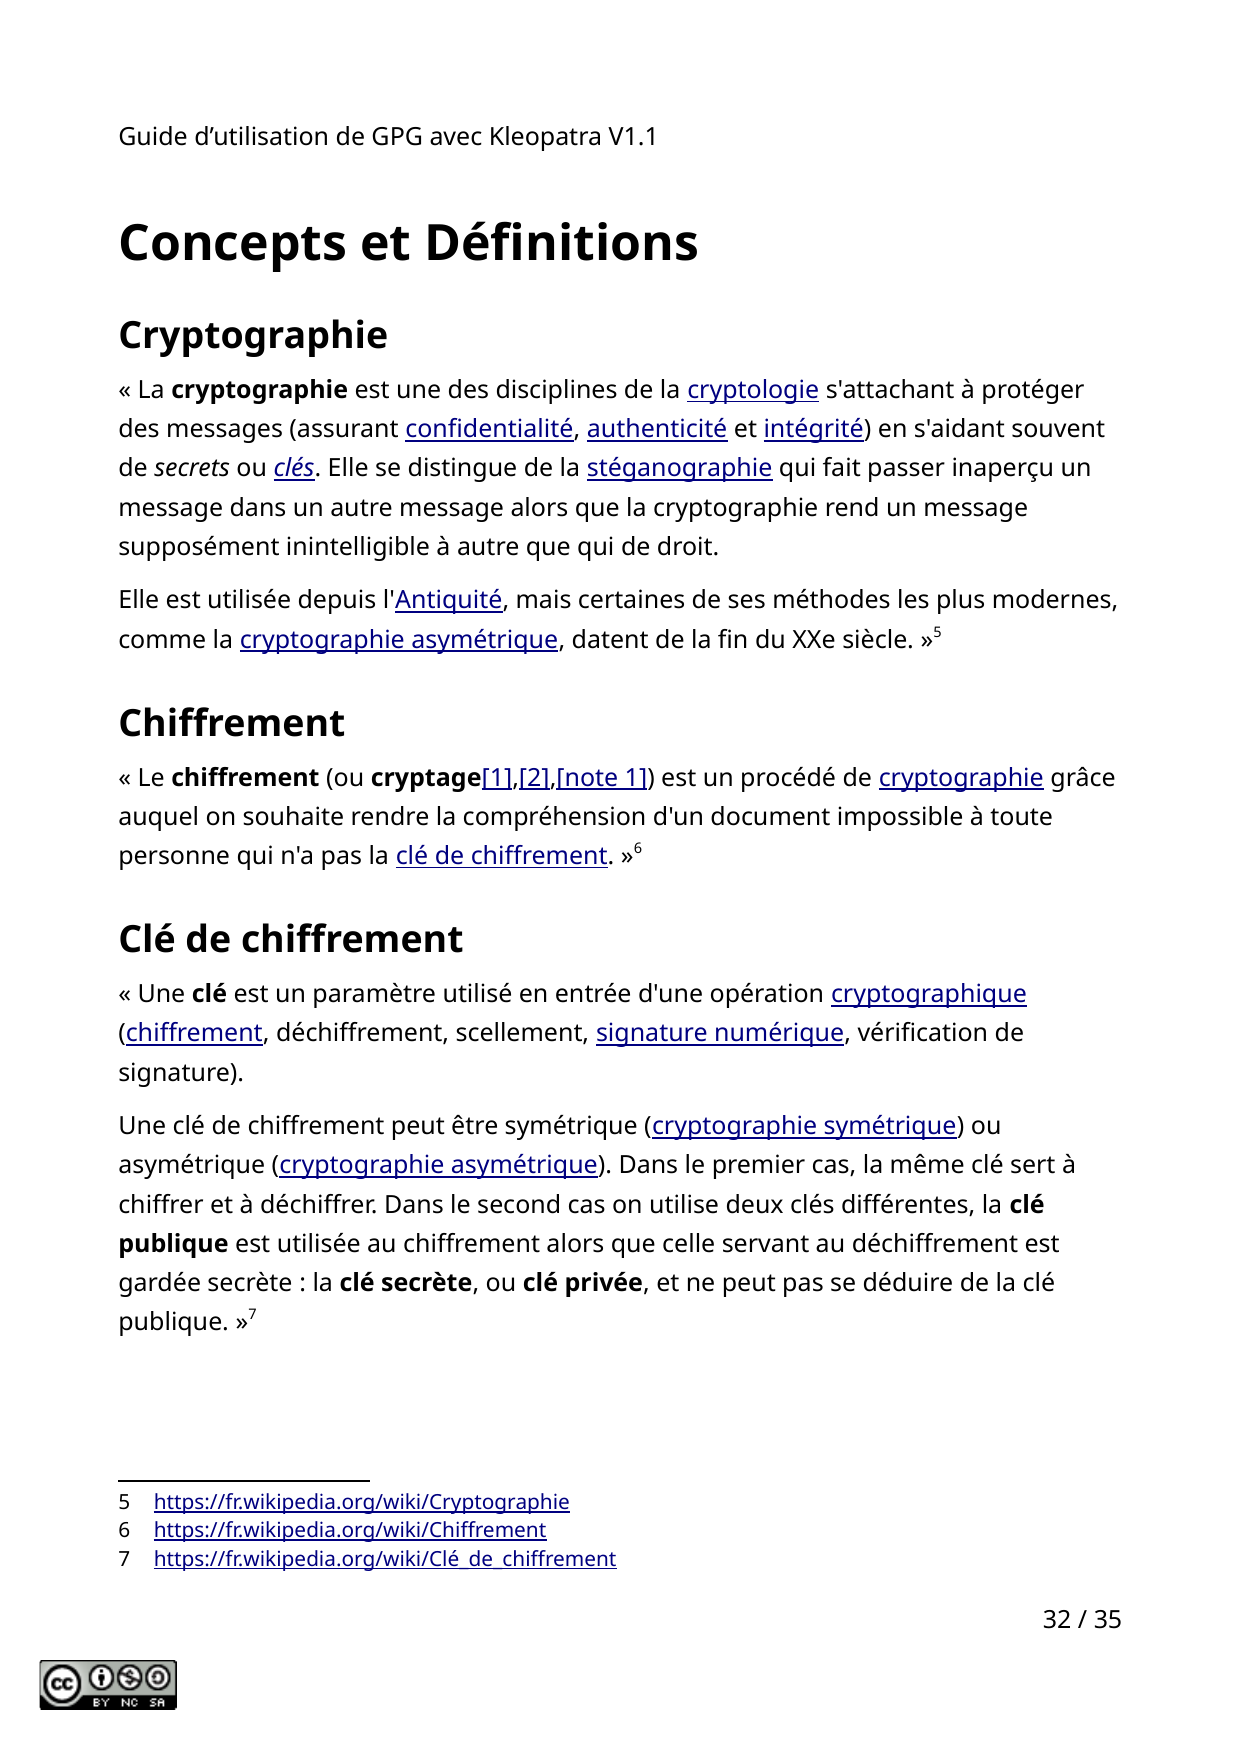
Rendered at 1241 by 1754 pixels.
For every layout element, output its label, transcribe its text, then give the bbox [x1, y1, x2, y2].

subtitle Cryptographie [118, 308, 1122, 359]
text « Une clé est un paramètre utilisé en entrée d'une opération cryptographique (chiffrement, déchiffrement, scellement, signature numérique, vérification de signature). [118, 976, 1122, 1088]
subtitle Concepts et Définitions [118, 207, 1122, 275]
text https://fr.wikipedia.org/wiki/Clé_de_chiffrement [118, 1544, 1122, 1572]
text https://fr.wikipedia.org/wiki/Chiffrement [118, 1515, 1122, 1544]
picture [39, 1660, 177, 1710]
subtitle Chiffrement [118, 696, 1122, 747]
text « Le chiffrement (ou cryptage[1],[2],[note 1]) est un procédé de cryptographie grâce auquel on souhaite rendre la compréhension d'un document impossible à toute personne qui n'a pas la clé de chiffrement. » [118, 759, 1122, 872]
text https://fr.wikipedia.org/wiki/Cryptographie [118, 1487, 1122, 1515]
subtitle Clé de chiffrement [118, 912, 1122, 963]
text « La cryptographie est une des disciplines de la cryptologie s'attachant à protéger des messages (assurant confidentialité, authenticité et intégrité) en s'aidant souvent de secrets ou clés. Elle se distingue de la stéganographie qui fait passer inaperçu un message dans un autre message alors que la cryptographie rend un message supposément inintelligible à autre que qui de droit. [118, 372, 1122, 562]
text Elle est utilisée depuis l'Antiquité, mais certaines de ses méthodes les plus modernes, comme la cryptographie asymétrique, datent de la fin du XXe siècle. » [118, 582, 1122, 655]
text Une clé de chiffrement peut être symétrique (cryptographie symétrique) ou asymétrique (cryptographie asymétrique). Dans le premier cas, la même clé sert à chiffrer et à déchiffrer. Dans le second cas on utilise deux clés différentes, la clé publique est utilisée au chiffrement alors que celle servant au déchiffrement est gardée secrète : la clé secrète, ou clé privée, et ne peut pas se déduire de la clé publique. » [118, 1108, 1122, 1338]
